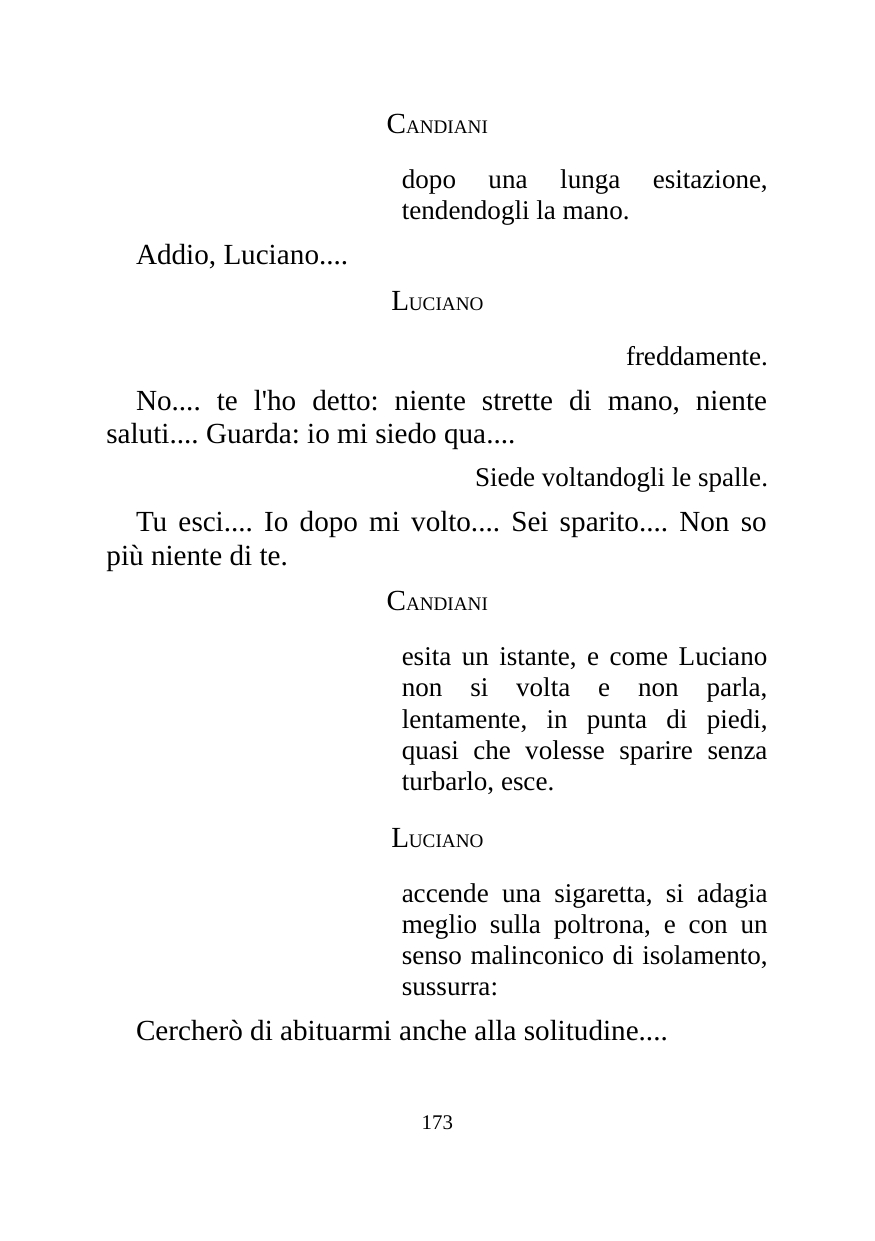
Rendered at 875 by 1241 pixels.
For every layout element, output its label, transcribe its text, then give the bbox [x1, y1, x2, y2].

text accende una sigaretta, si adagia meglio sulla poltrona, e con un senso malinconico di isolamento, sussurra: [402, 877, 768, 1001]
text Siede voltandogli le spalle. [402, 462, 768, 493]
text Tu esci.... Io dopo mi volto.... Sei sparito.... Non so più niente di te. [106, 504, 768, 572]
text Luciano [106, 820, 768, 853]
text esita un istante, e come Luciano non si volta e non parla, lentamente, in punta di piedi, quasi che volesse sparire senza turbarlo, esce. [402, 640, 768, 796]
text Candiani [106, 106, 768, 140]
text No.... te l'ho detto: niente strette di mano, niente saluti.... Guarda: io mi siedo qua.... [106, 383, 768, 450]
text Luciano [106, 283, 768, 316]
text Cercherò di abituarmi anche alla solitudine.... [106, 1013, 768, 1047]
text Addio, Luciano.... [106, 237, 768, 271]
text Candiani [106, 583, 768, 617]
text freddamente. [402, 340, 768, 371]
text dopo una lunga esitazione, tendendogli la mano. [402, 163, 768, 226]
